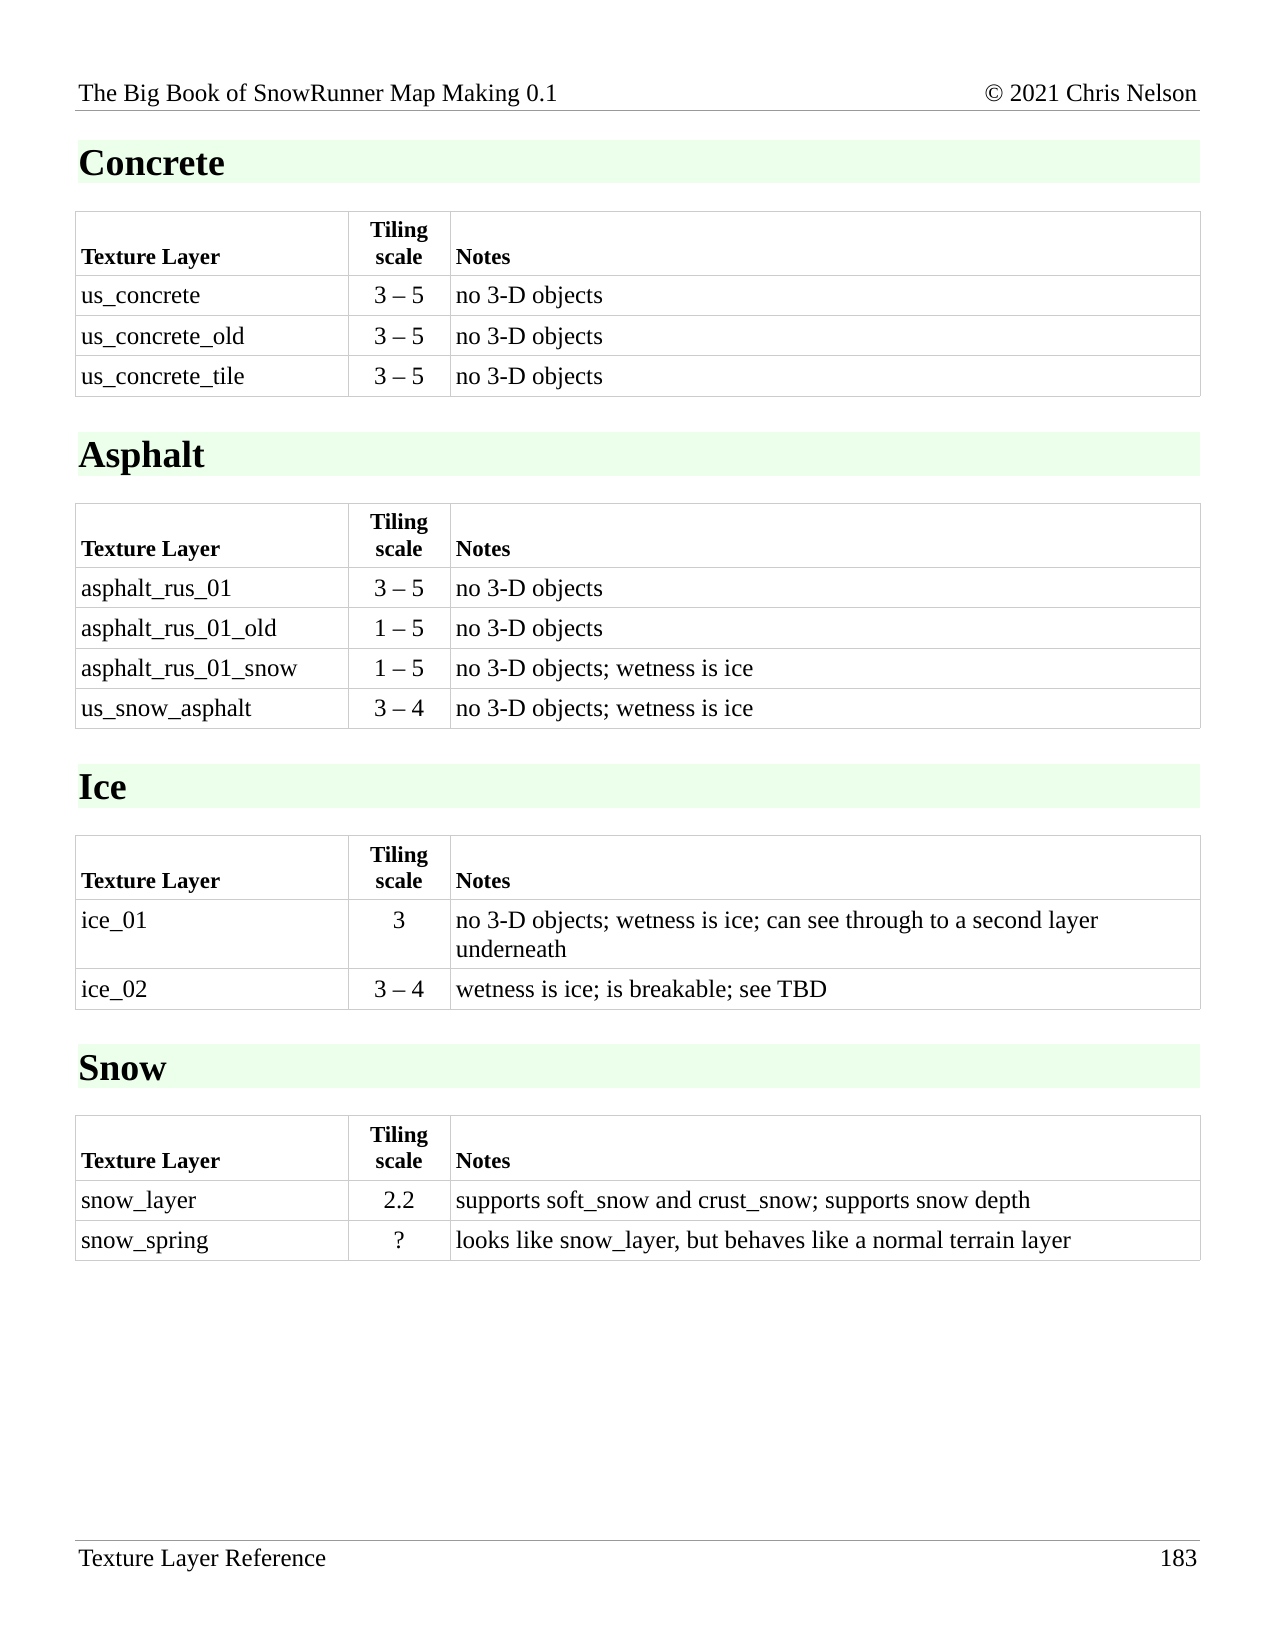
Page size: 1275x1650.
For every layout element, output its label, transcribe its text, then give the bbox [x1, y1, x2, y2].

subtitle Snow [78, 1044, 1200, 1088]
table_header Texture Layer [76, 1116, 348, 1179]
table_cell asphalt_rus_01_old [76, 608, 348, 647]
table_header Texture Layer [76, 212, 348, 275]
table_cell 3 – 4 [349, 969, 450, 1008]
table_cell 1 – 5 [349, 649, 450, 688]
subtitle Concrete [78, 140, 1200, 183]
table_header Tiling scale [349, 836, 450, 899]
table_cell 3 – 5 [349, 316, 450, 355]
table_cell 3 – 5 [349, 276, 450, 315]
table_cell us_concrete [76, 276, 348, 315]
table_cell ? [349, 1221, 450, 1260]
table_header Notes [451, 504, 1200, 567]
table_cell wetness is ice; is breakable; see TBD [451, 969, 1200, 1008]
table_header Tiling scale [349, 504, 450, 567]
table_cell no 3‑D objects [451, 276, 1200, 315]
table_cell no 3‑D objects [451, 608, 1200, 647]
table_header Notes [451, 212, 1200, 275]
subtitle Ice [78, 764, 1200, 808]
table_cell 3 – 5 [349, 568, 450, 607]
table_header Tiling scale [349, 212, 450, 275]
table_cell ice_02 [76, 969, 348, 1008]
table_header Notes [451, 1116, 1200, 1179]
table_header Texture Layer [76, 836, 348, 899]
table_cell 3 – 4 [349, 689, 450, 728]
table_cell no 3‑D objects [451, 356, 1200, 396]
table_cell asphalt_rus_01 [76, 568, 348, 607]
table_cell us_concrete_tile [76, 356, 348, 396]
table_cell snow_layer [76, 1181, 348, 1220]
table_cell 2.2 [349, 1181, 450, 1220]
table_cell 1 – 5 [349, 608, 450, 647]
table_cell 3 – 5 [349, 356, 450, 396]
subtitle Asphalt [78, 432, 1200, 476]
table_header Tiling scale [349, 1116, 450, 1179]
table_header Texture Layer [76, 504, 348, 567]
table_cell ice_01 [76, 900, 348, 968]
table_cell looks like snow_layer, but behaves like a normal terrain layer [451, 1221, 1200, 1260]
table_header Notes [451, 836, 1200, 899]
table_cell no 3‑D objects; wetness is ice [451, 649, 1200, 688]
table_cell us_concrete_old [76, 316, 348, 355]
table_cell no 3‑D objects [451, 568, 1200, 607]
table_cell us_snow_asphalt [76, 689, 348, 728]
table_cell 3 [349, 900, 450, 968]
table_cell no 3‑D objects; wetness is ice; can see through to a second layer underneath [451, 900, 1200, 968]
table_cell no 3‑D objects [451, 316, 1200, 355]
table_cell supports soft_snow and crust_snow; supports snow depth [451, 1181, 1200, 1220]
table_cell no 3‑D objects; wetness is ice [451, 689, 1200, 728]
table_cell asphalt_rus_01_snow [76, 649, 348, 688]
table_cell snow_spring [76, 1221, 348, 1260]
